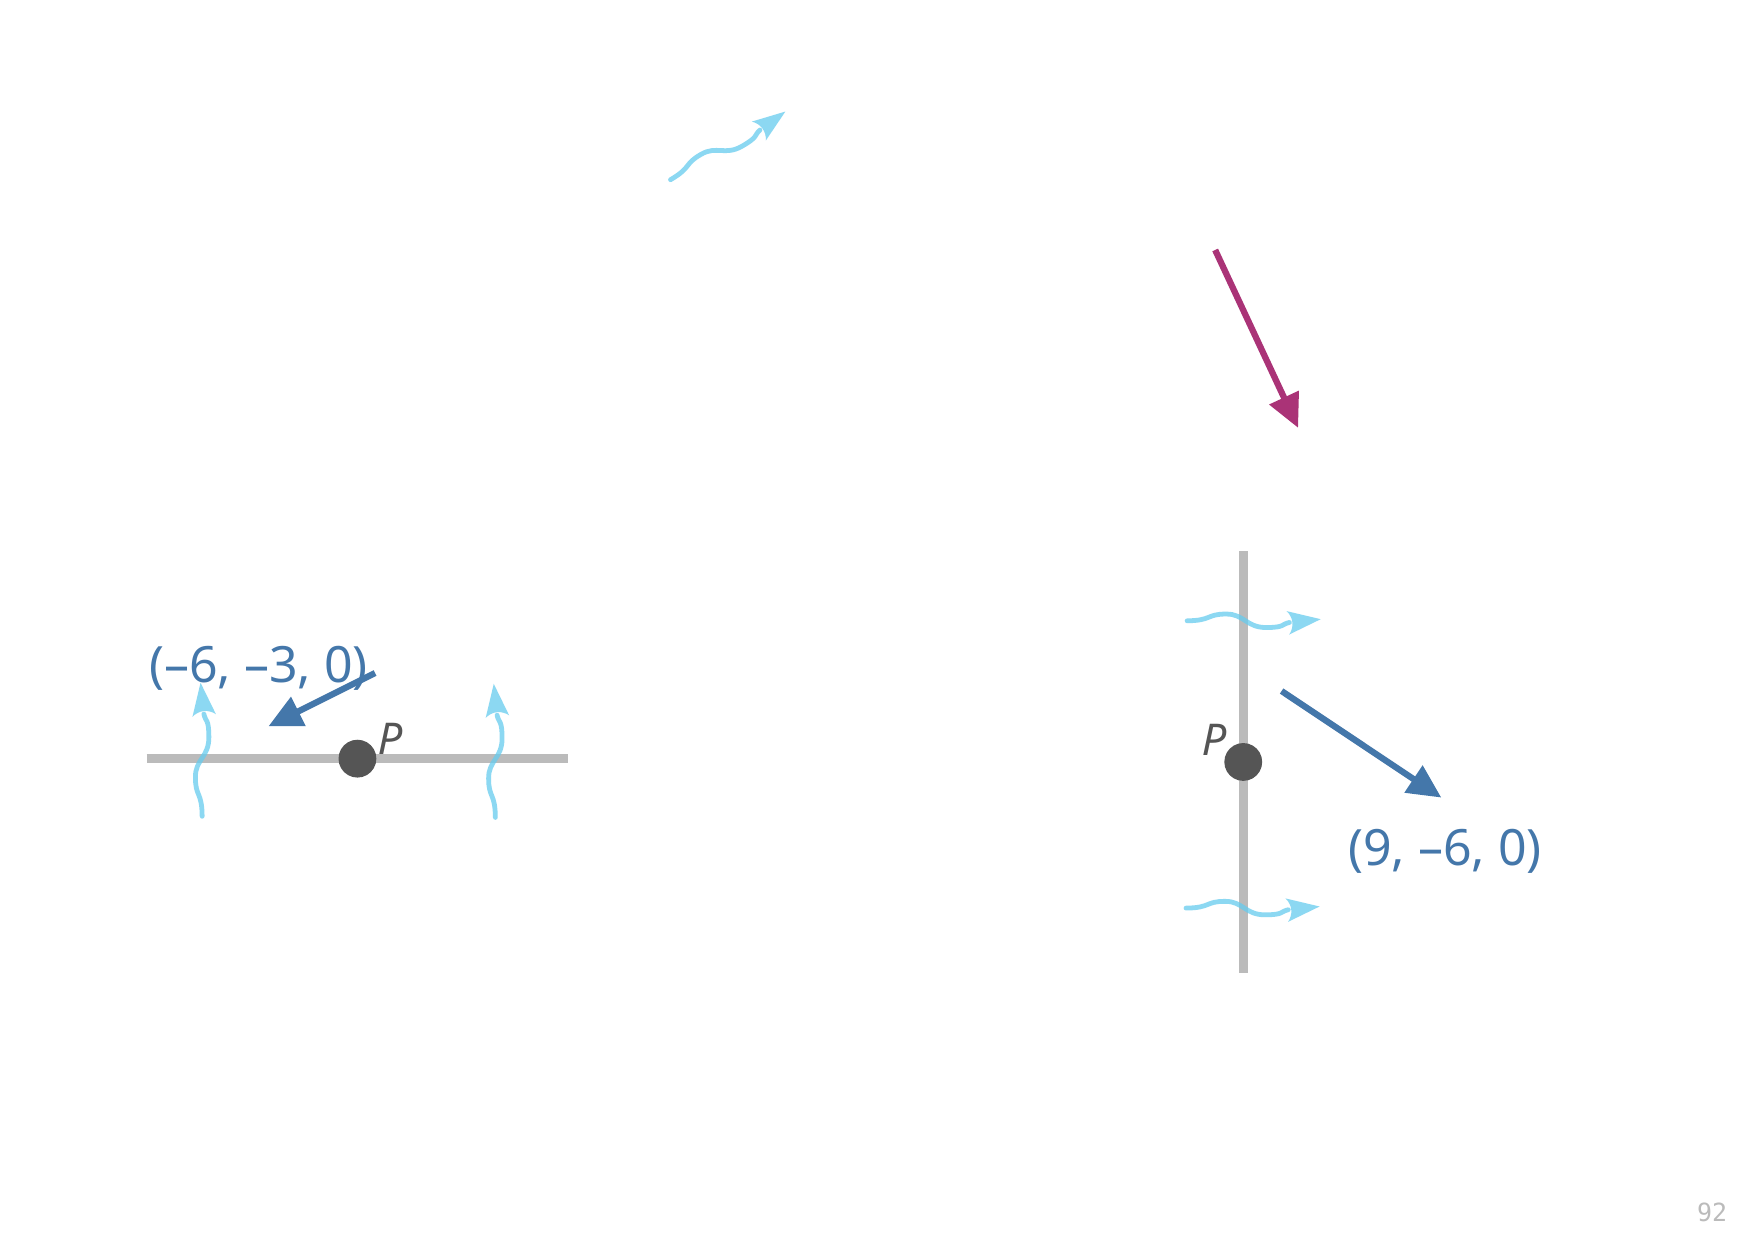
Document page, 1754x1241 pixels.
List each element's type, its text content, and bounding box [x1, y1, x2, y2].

text_box (–6, –3, 0) [134, 621, 373, 687]
text_box (9, –6, 0) [1333, 804, 1547, 870]
text_box P [1186, 701, 1244, 760]
text_box [1224, 743, 1263, 781]
text_box P [362, 700, 420, 759]
text_box [338, 739, 377, 778]
